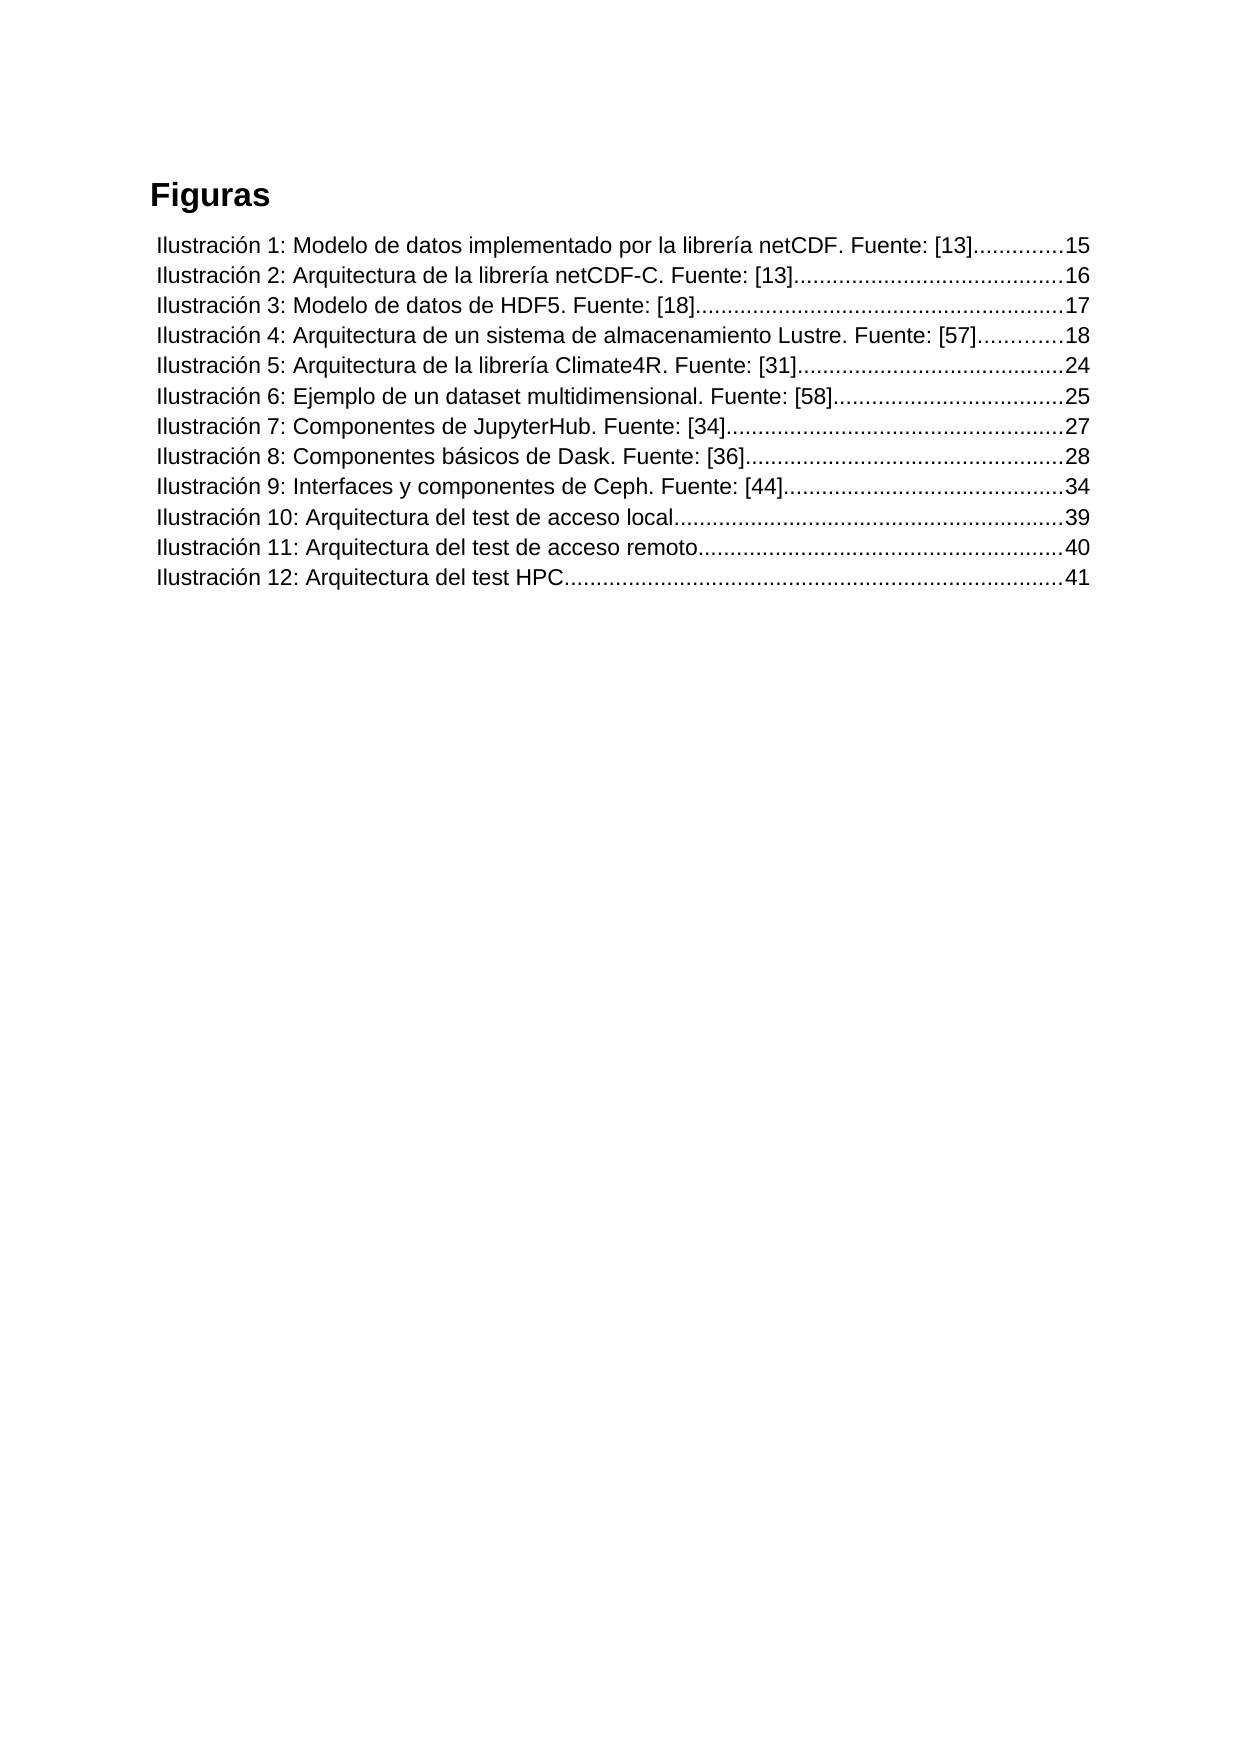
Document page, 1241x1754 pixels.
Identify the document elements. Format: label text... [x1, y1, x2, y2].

text Ilustración 10: Arquitectura del test de acceso local. 39 [150, 503, 1090, 530]
text Ilustración 4: Arquitectura de un sistema de almacenamiento Lustre. Fuente: [57] 18 [150, 322, 1090, 349]
text Ilustración 5: Arquitectura de la librería Climate4R. Fuente: [31] 24 [150, 352, 1090, 379]
text Ilustración 2: Arquitectura de la librería netCDF-C. Fuente: [13] 16 [150, 262, 1090, 288]
text Ilustración 11: Arquitectura del test de acceso remoto. 40 [150, 534, 1090, 560]
text Ilustración 12: Arquitectura del test HPC. 41 [150, 564, 1090, 590]
text Ilustración 1: Modelo de datos implementado por la librería netCDF. Fuente: [13] 15 [150, 232, 1090, 258]
text Ilustración 3: Modelo de datos de HDF5. Fuente: [18] 17 [150, 292, 1090, 318]
text Ilustración 8: Componentes básicos de Dask. Fuente: [36] 28 [150, 443, 1090, 469]
text Ilustración 9: Interfaces y componentes de Ceph. Fuente: [44] 34 [150, 473, 1090, 500]
text Ilustración 6: Ejemplo de un dataset multidimensional. Fuente: [58] 25 [150, 383, 1090, 409]
subtitle Figuras [150, 175, 1090, 213]
text Ilustración 7: Componentes de JupyterHub. Fuente: [34] 27 [150, 413, 1090, 439]
